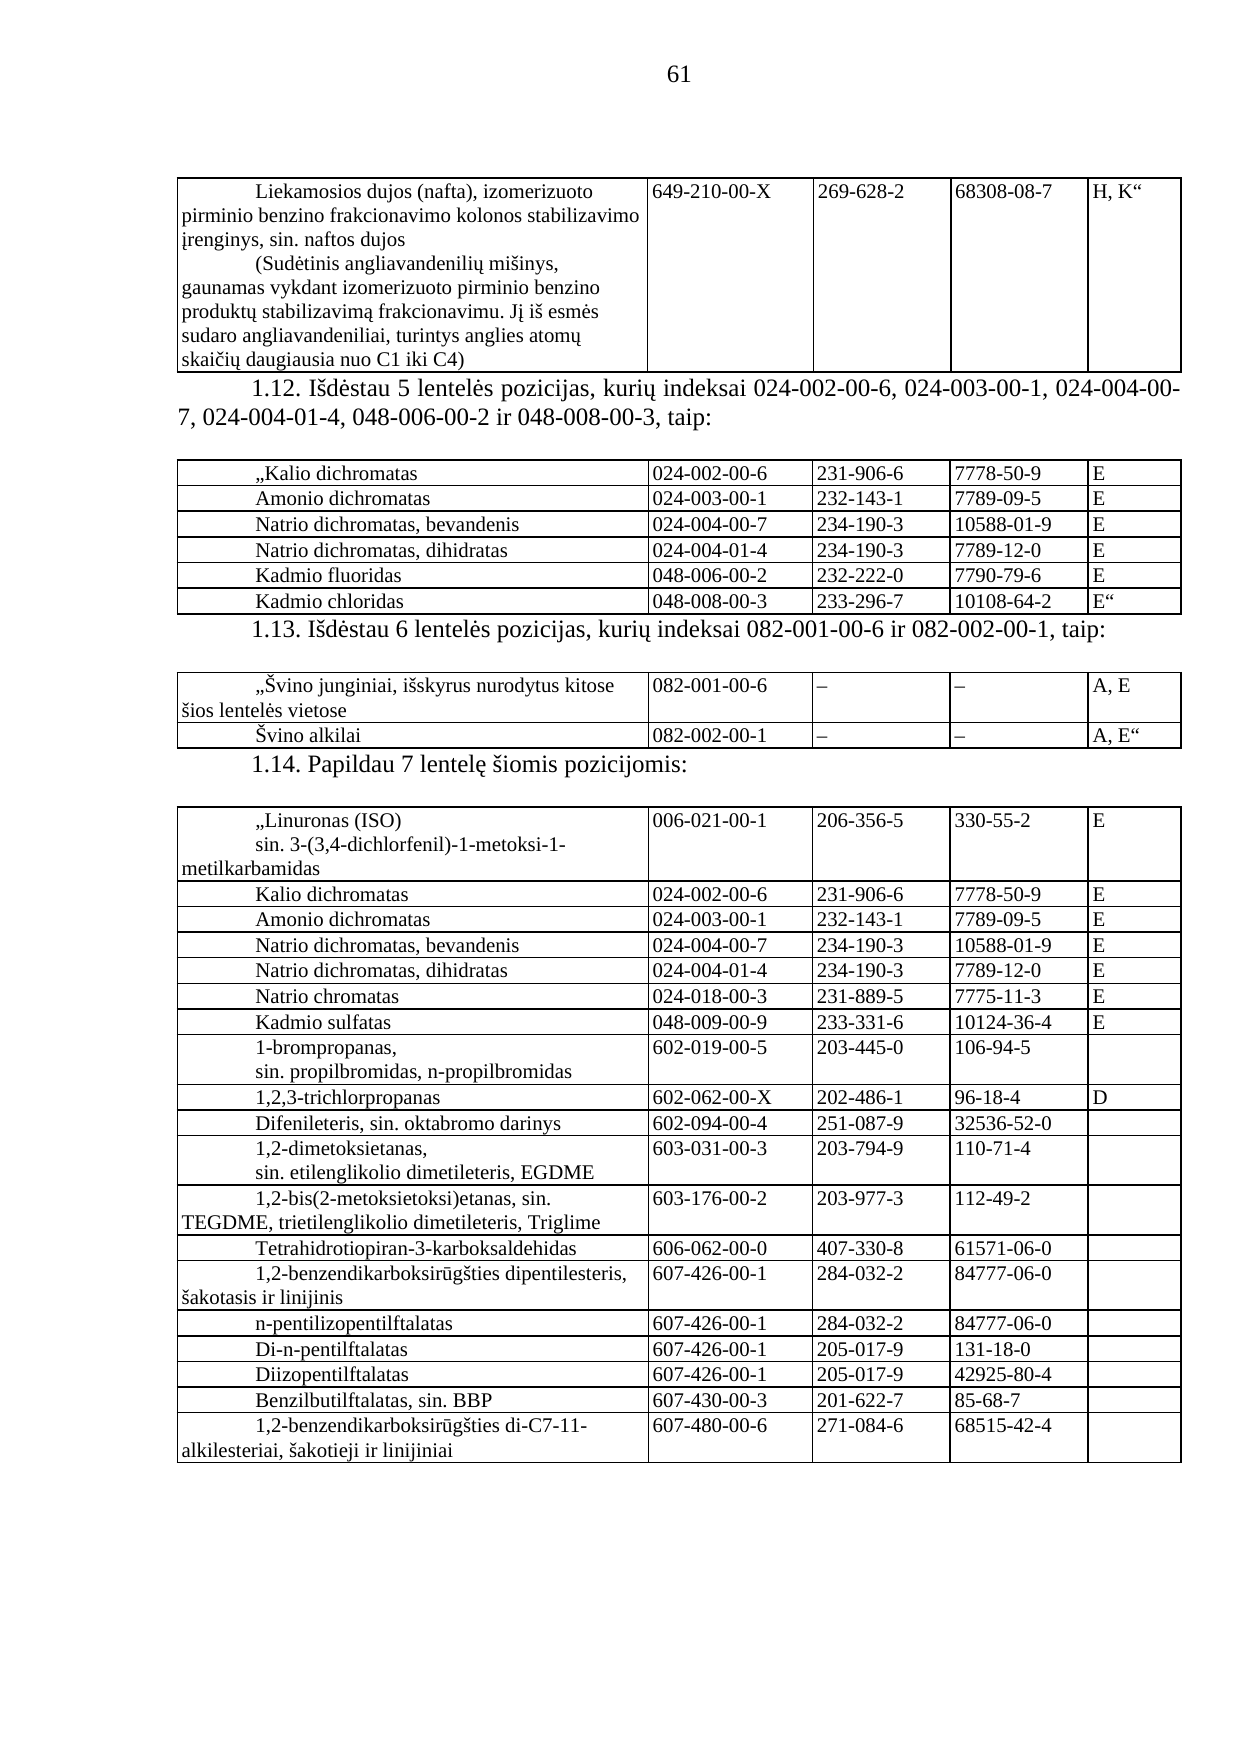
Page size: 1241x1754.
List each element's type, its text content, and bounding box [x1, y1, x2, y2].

table_cell 203-794-9 [813, 1136, 949, 1184]
table_cell H, K“ [1089, 179, 1180, 371]
table_cell 68515-42-4 [951, 1413, 1087, 1462]
table_cell 284-032-2 [813, 1261, 949, 1309]
table_cell 603-176-00-2 [649, 1186, 812, 1234]
table_cell 603-031-00-3 [649, 1136, 812, 1184]
table_cell [1089, 1136, 1180, 1184]
table_cell 607-480-00-6 [649, 1413, 812, 1462]
table_cell [1089, 1035, 1180, 1083]
table_header 206-356-5 [813, 808, 949, 880]
table_header 082-001-00-6 [649, 673, 812, 722]
text 1.13. Išdėstau 6 lentelės pozicijas, kurių indeksai 082-001-00-6 ir 082-002-00-1, taip: [177, 615, 1181, 643]
table_header E [1089, 808, 1180, 880]
table_header – [951, 673, 1087, 722]
table_cell [1089, 1261, 1180, 1309]
table_header – [813, 673, 949, 722]
table_cell 203-977-3 [813, 1186, 949, 1234]
table_header A, E [1089, 673, 1180, 722]
table_cell – [951, 723, 1087, 747]
table_cell 84777-06-0 [951, 1261, 1087, 1309]
text 1.14. Papildau 7 lentelę šiomis pozicijomis: [177, 749, 1181, 777]
table_cell 269-628-2 [814, 179, 950, 371]
table_cell 203-445-0 [813, 1035, 949, 1083]
table_cell 68308-08-7 [952, 179, 1087, 371]
table_header 006-021-00-1 [649, 808, 812, 880]
table_cell 649-210-00-X [648, 179, 813, 371]
table_cell [1089, 1186, 1180, 1234]
table_cell – [813, 723, 949, 747]
table_cell 110-71-4 [951, 1136, 1087, 1184]
table_cell 602-019-00-5 [649, 1035, 812, 1083]
table_cell 112-49-2 [951, 1186, 1087, 1234]
text 1.12. Išdėstau 5 lentelės pozicijas, kurių indeksai 024-002-00-6, 024-003-00-1, 024-004-00-7, 024-004-01-4, 048-006-00-2 ir 048-008-00-3, taip: [177, 373, 1181, 430]
table_cell 106-94-5 [951, 1035, 1087, 1083]
table_cell 271-084-6 [813, 1413, 949, 1462]
table_cell [1089, 1413, 1180, 1462]
table_header 330-55-2 [951, 808, 1087, 880]
table_cell 607-426-00-1 [649, 1261, 812, 1309]
